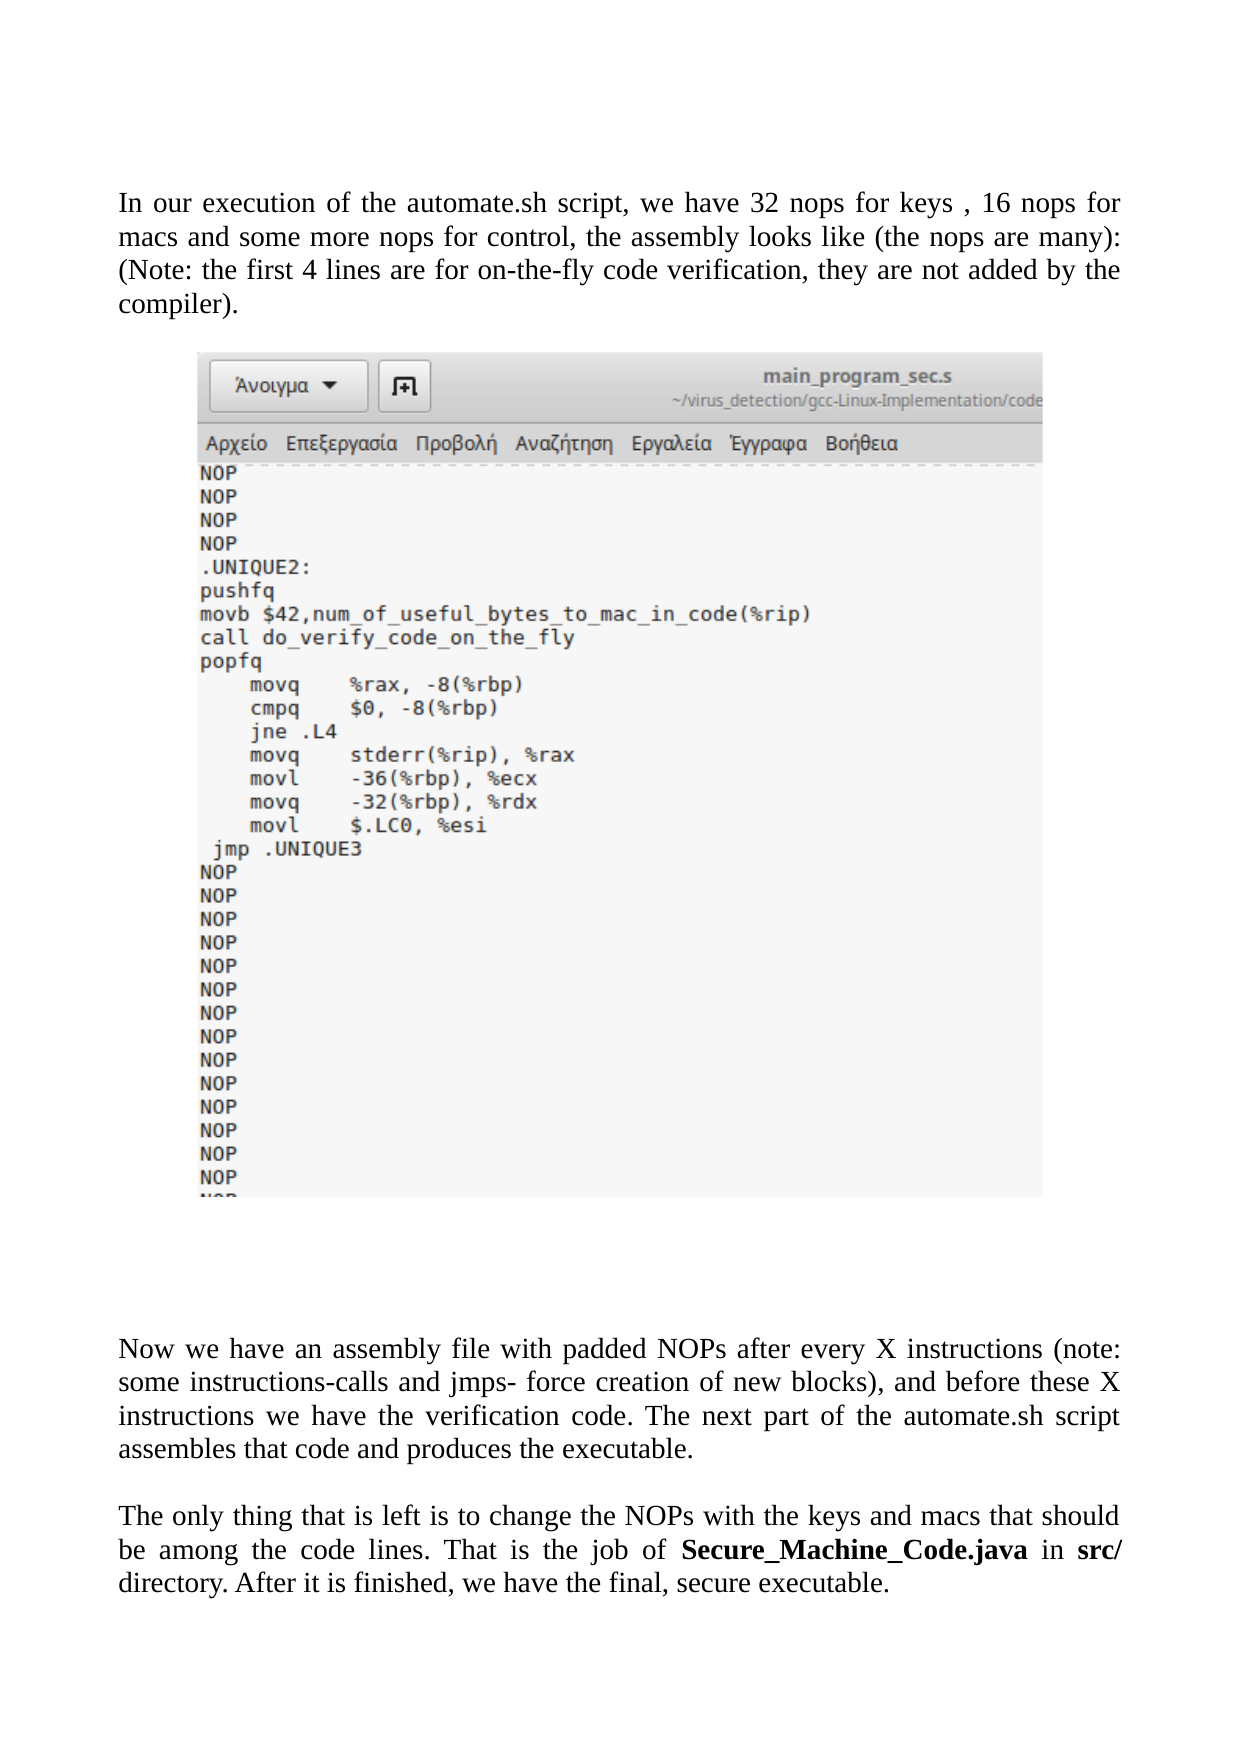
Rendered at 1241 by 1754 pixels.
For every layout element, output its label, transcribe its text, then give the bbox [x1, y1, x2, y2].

text In our execution of the automate.sh script, we have 32 nops for keys , 16 nops for macs and some more nops for control, the assembly looks like (the nops are many): (Note: the first 4 lines are for on-the-fly code verification, they are not added by the compiler). [118, 185, 1122, 319]
text The only thing that is left is to change the NOPs with the keys and macs that should be among the code lines. That is the job of Secure_Machine_Code.java in src/ directory. After it is finished, we have the final, secure executable. [118, 1498, 1122, 1599]
text Now we have an assembly file with padded NOPs after every X instructions (note: some instructions-calls and jmps- force creation of new blocks), and before these X instructions we have the verification code. The next part of the automate.sh script assembles that code and produces the executable. [118, 1331, 1122, 1465]
picture [197, 352, 1043, 1197]
